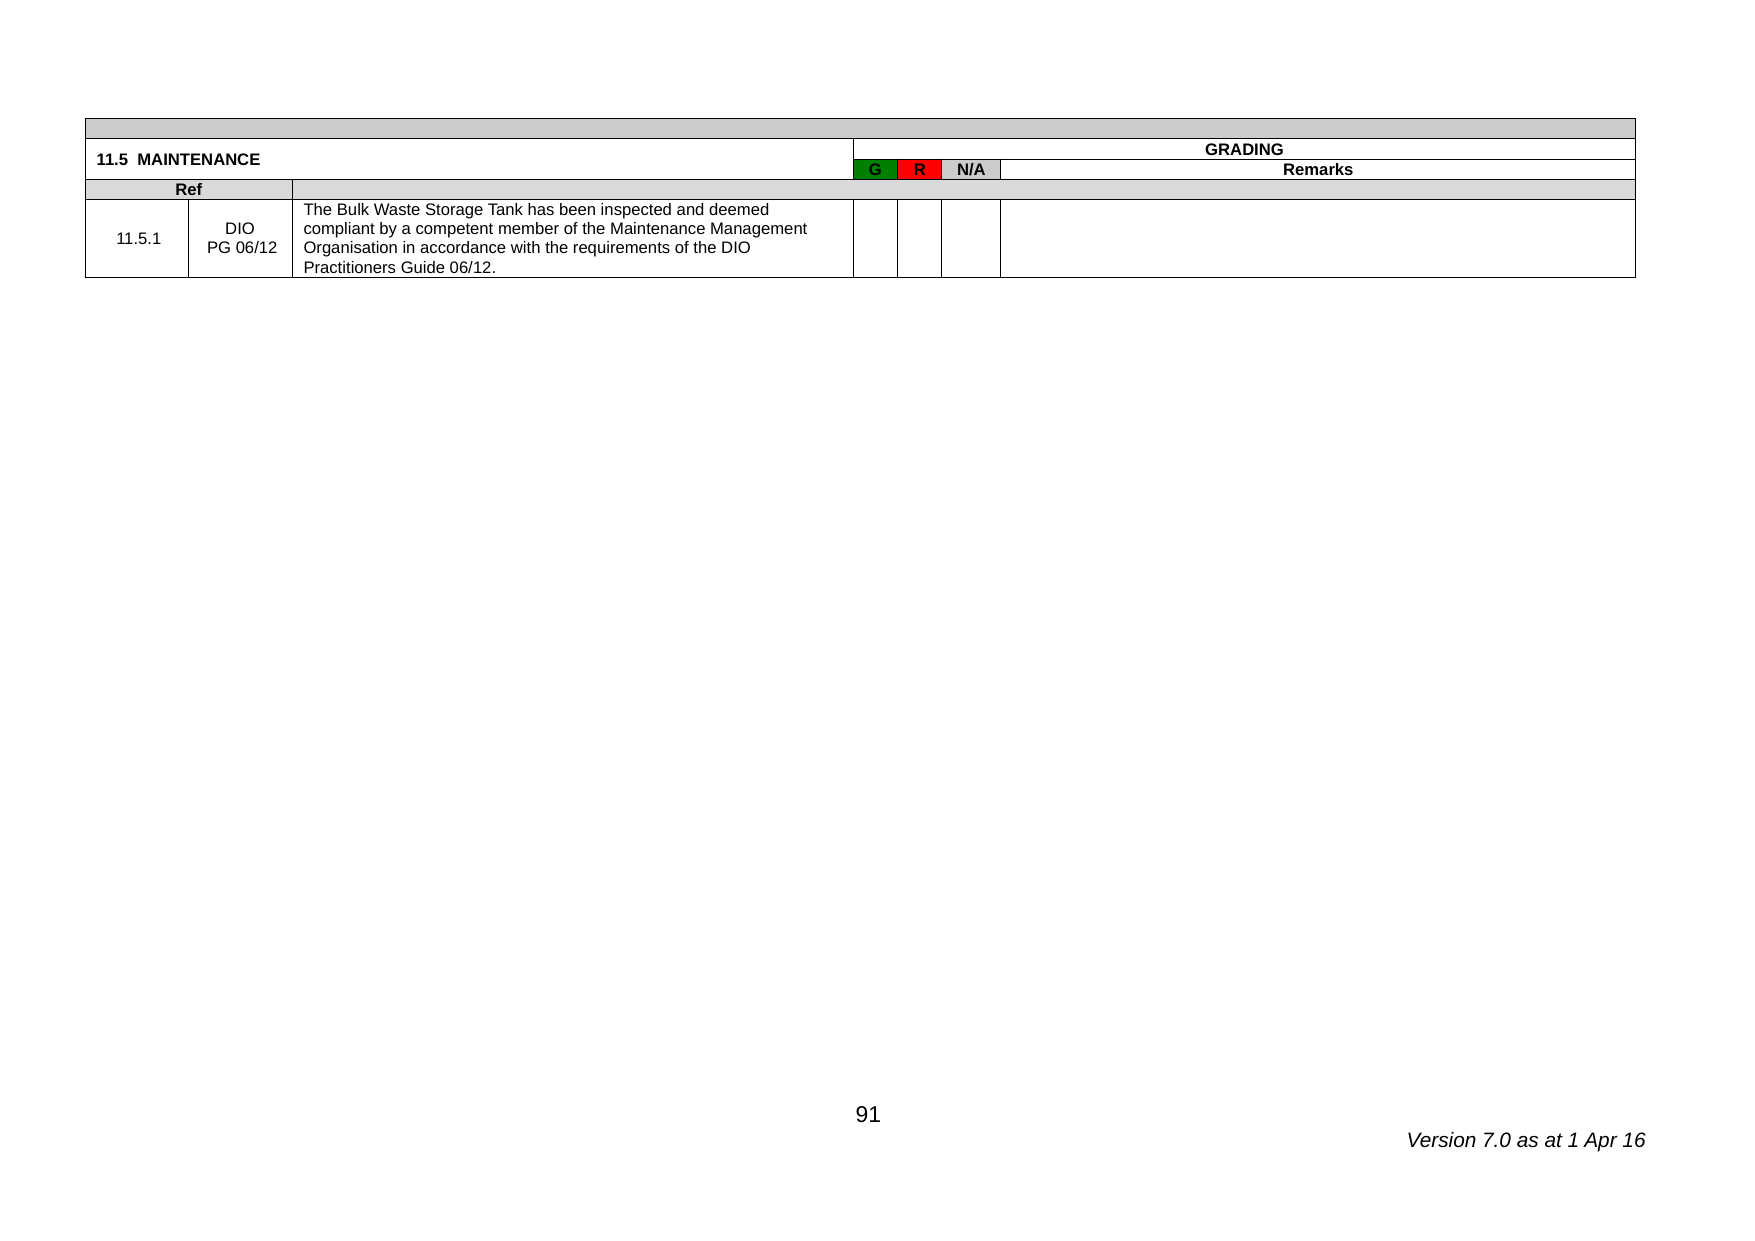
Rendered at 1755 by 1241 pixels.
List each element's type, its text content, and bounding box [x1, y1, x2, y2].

table_cell 11.5 MAINTENANCE [86, 139, 853, 179]
table_cell GRADING [854, 139, 1635, 158]
table_cell DIO PG 06/12 [189, 200, 292, 277]
table_cell [854, 200, 897, 277]
table_cell [293, 180, 1635, 199]
table_cell The Bulk Waste Storage Tank has been inspected and deemed compliant by a competent member of the Maintenance Management Organisation in accordance with the requirements of the DIO Practitioners Guide 06/12. [293, 200, 853, 277]
table_cell G [854, 160, 897, 179]
table_cell [898, 200, 941, 277]
table_cell [942, 200, 1000, 277]
table_cell 11.5.1 [86, 200, 188, 277]
table_cell N/A [942, 160, 1000, 179]
table_cell Ref [86, 180, 292, 199]
table_cell R [898, 160, 941, 179]
table_cell Remarks [1001, 160, 1635, 179]
table_cell [86, 119, 1635, 138]
table_cell [1001, 200, 1635, 277]
